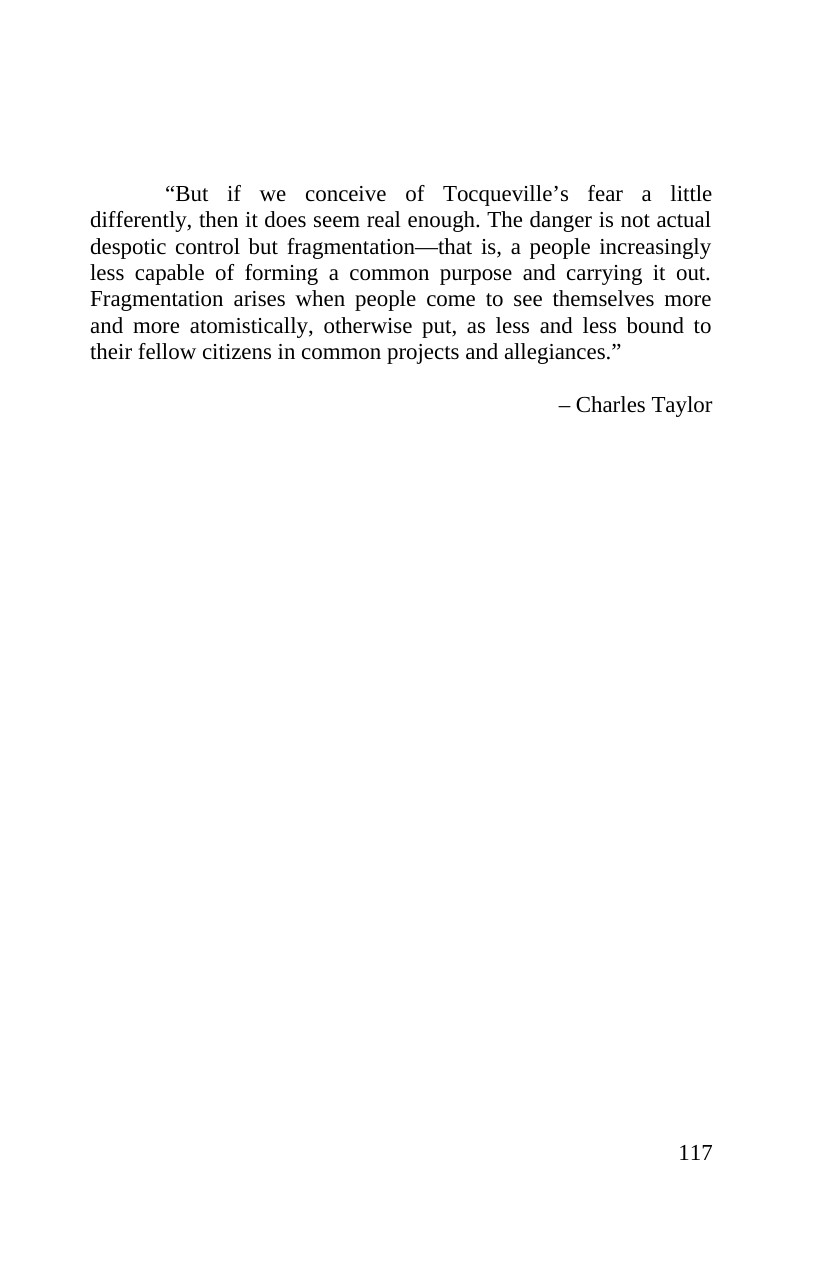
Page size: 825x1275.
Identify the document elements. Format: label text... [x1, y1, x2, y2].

text – Charles Taylor [90, 391, 712, 417]
text “But if we conceive of Tocqueville’s fear a little differently, then it does seem real enough. The danger is not actual despotic control but fragmentation—that is, a people increasingly less capable of forming a common purpose and carrying it out. Fragmentation arises when people come to see themselves more and more atomistically, otherwise put, as less and less bound to their fellow citizens in common projects and allegiances.” [90, 180, 712, 364]
